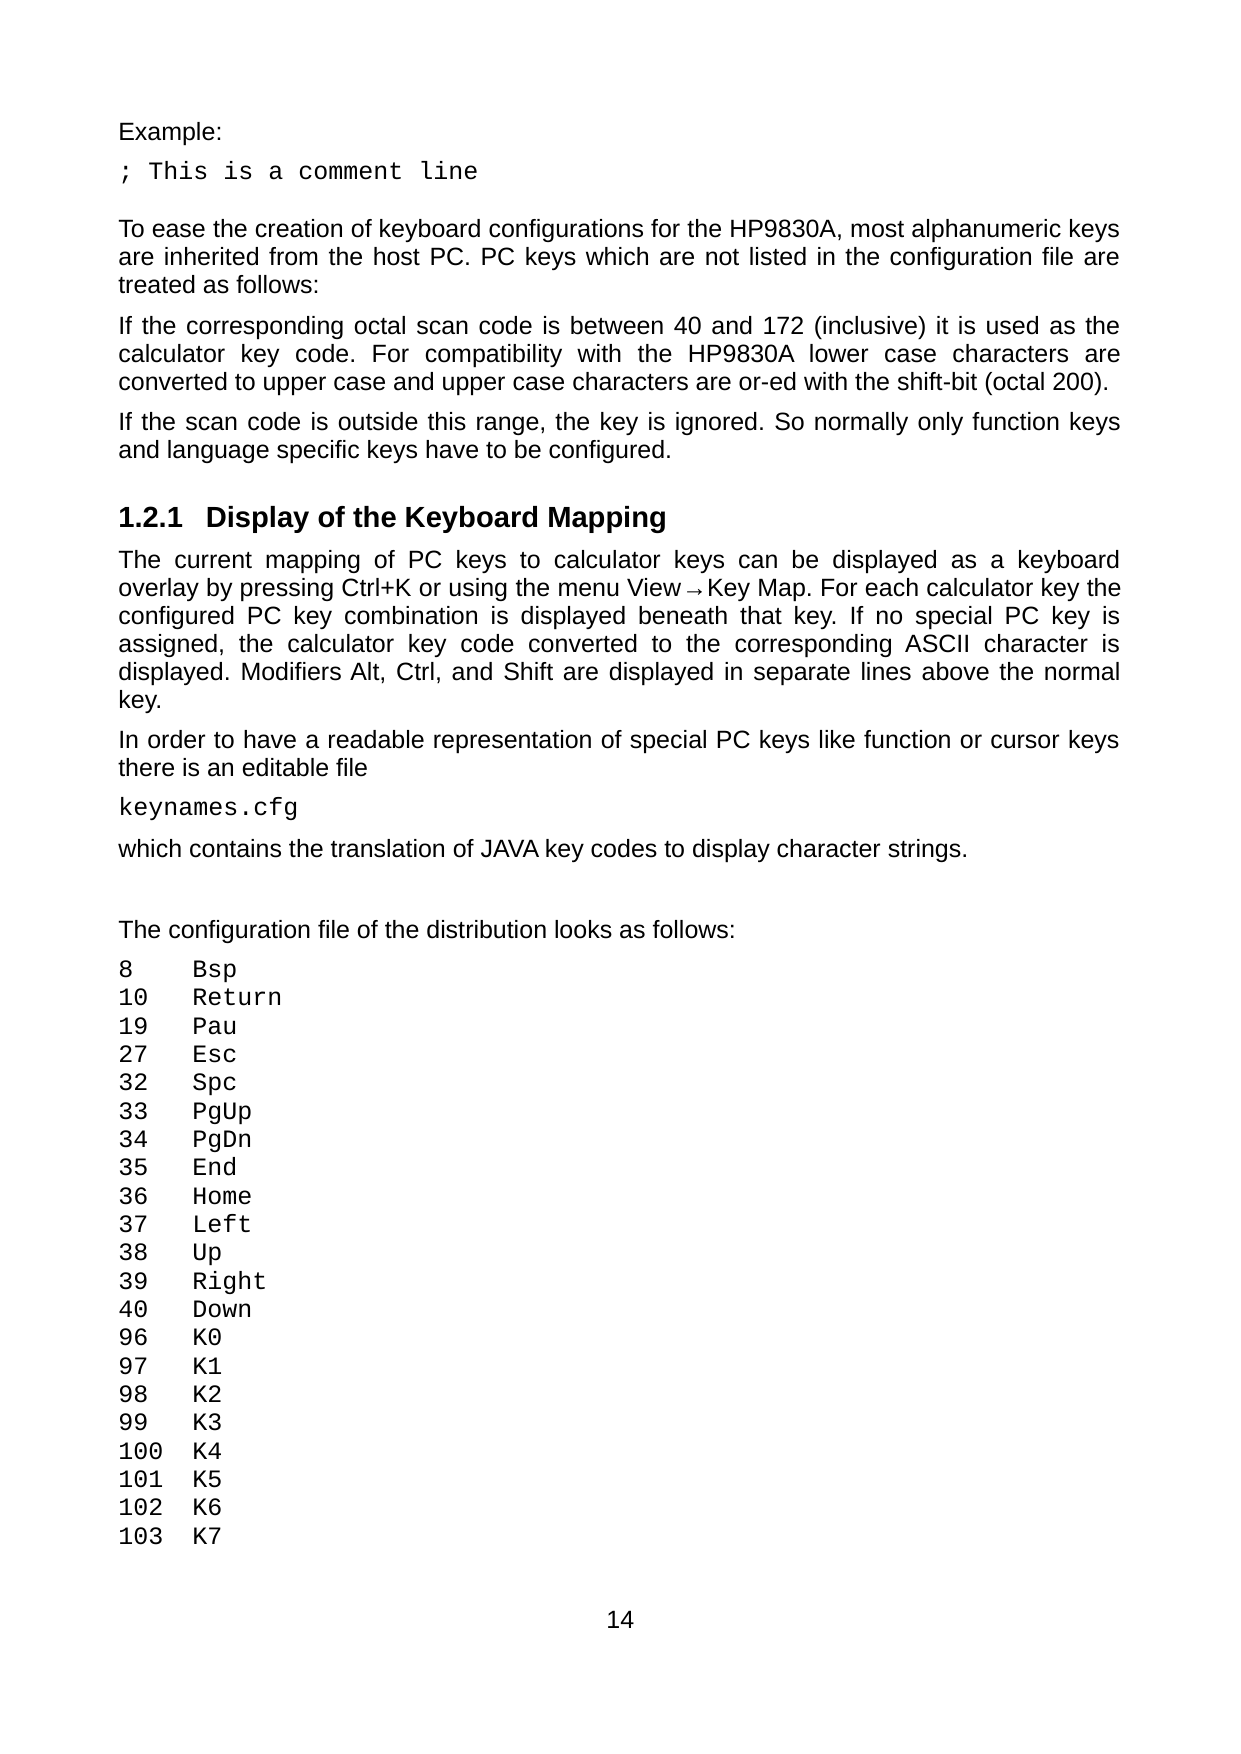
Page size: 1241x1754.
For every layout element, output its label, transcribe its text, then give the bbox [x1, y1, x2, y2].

text 32 Spc [118, 1070, 1122, 1098]
text If the corresponding octal scan code is between 40 and 172 (inclusive) it is used as the calculator key code. For compatibility with the HP9830A lower case characters are converted to upper case and upper case characters are or-ed with the shift-bit (octal 200). [118, 311, 1122, 395]
text 38 Up [118, 1240, 1122, 1268]
text 99 K3 [118, 1410, 1122, 1438]
text 102 K6 [118, 1495, 1122, 1523]
text Example: [118, 118, 1122, 146]
text 35 End [118, 1155, 1122, 1183]
text 37 Left [118, 1212, 1122, 1240]
text 27 Esc [118, 1042, 1122, 1070]
text 103 K7 [118, 1523, 1122, 1552]
text 100 K4 [118, 1438, 1122, 1467]
text 96 K0 [118, 1325, 1122, 1353]
text 98 K2 [118, 1382, 1122, 1410]
text The configuration file of the distribution looks as follows: [118, 916, 1122, 944]
text keynames.cfg [118, 794, 1122, 823]
text To ease the creation of keyboard configurations for the HP9830A, most alphanumeric keys are inherited from the host PC. PC keys which are not listed in the configuration file are treated as follows: [118, 215, 1122, 299]
text 40 Down [118, 1297, 1122, 1325]
text 36 Home [118, 1183, 1122, 1212]
text 33 PgUp [118, 1098, 1122, 1127]
text The current mapping of PC keys to calculator keys can be displayed as a keyboard overlay by pressing Ctrl+K or using the menu View→Key Map. For each calculator key the configured PC key combination is displayed beneath that key. If no special PC key is assigned, the calculator key code converted to the corresponding ASCII character is displayed. Modifiers Alt, Ctrl, and Shift are displayed in separate lines above the normal key. [118, 546, 1122, 714]
subtitle Display of the Keyboard Mapping [118, 501, 1122, 534]
text 8 Bsp [118, 957, 1122, 985]
text ; This is a comment line [118, 158, 1122, 187]
text 34 PgDn [118, 1127, 1122, 1155]
text 39 Right [118, 1268, 1122, 1297]
text If the scan code is outside this range, the key is ignored. So normally only function keys and language specific keys have to be configured. [118, 408, 1122, 463]
text which contains the translation of JAVA key codes to display character strings. [118, 835, 1122, 863]
text 97 K1 [118, 1353, 1122, 1382]
text 10 Return [118, 985, 1122, 1013]
text 101 K5 [118, 1467, 1122, 1495]
text In order to have a readable representation of special PC keys like function or cursor keys there is an editable file [118, 726, 1122, 782]
text 19 Pau [118, 1013, 1122, 1042]
